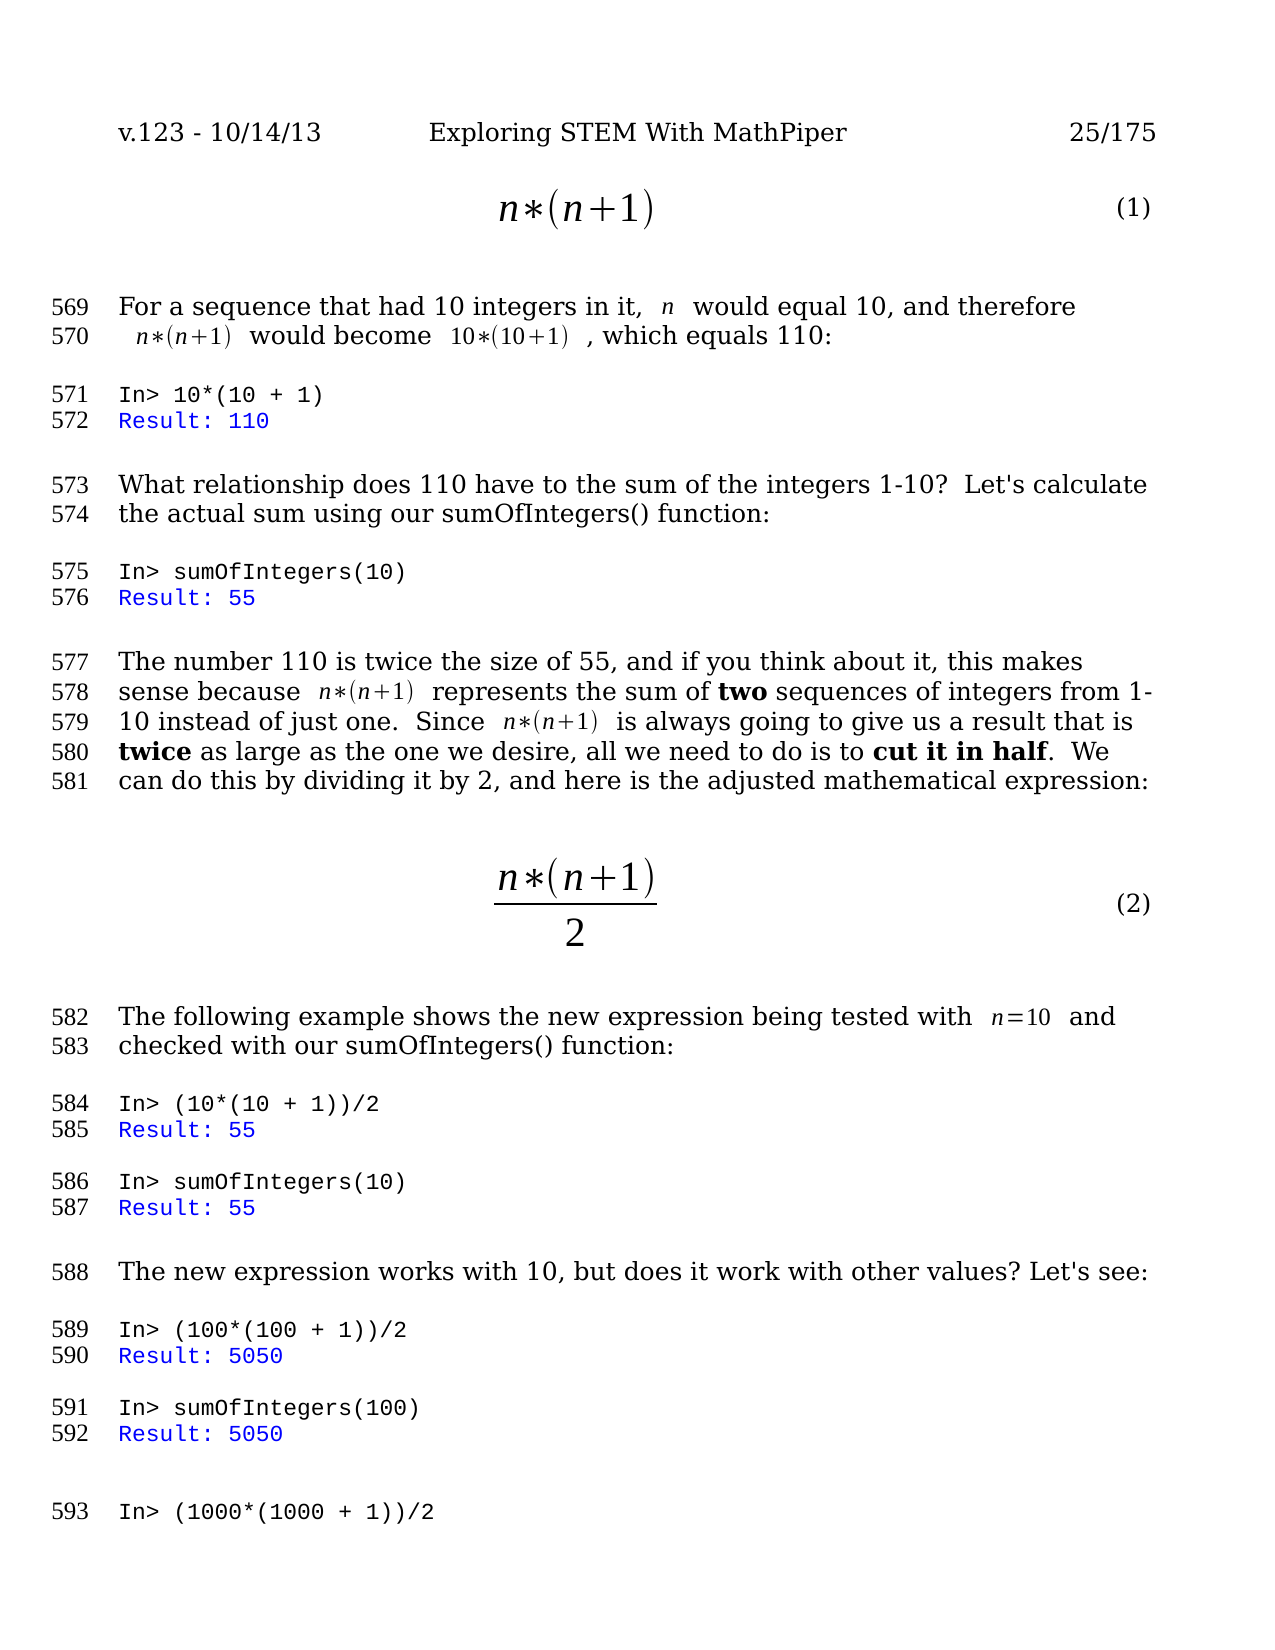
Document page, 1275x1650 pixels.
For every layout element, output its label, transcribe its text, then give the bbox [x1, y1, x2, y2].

text For a sequence that had 10 integers in it,would equal 10, and thereforewould become, which equals 110: [118, 291, 1157, 351]
text Result: 5050 [118, 1422, 1157, 1448]
table_header [118, 177, 1041, 238]
text Result: 110 [118, 409, 1157, 435]
text The number 110 is twice the size of 55, and if you think about it, this makes sense becauserepresents the sum of two sequences of integers from 1-10 instead of just one. Sinceis always going to give us a result that is twice as large as the one we desire, all we need to do is to cut it in half. We can do this by dividing it by 2, and here is the adjusted mathematical expression: [118, 647, 1157, 795]
table_header (1) [1041, 177, 1157, 238]
text What relationship does 110 have to the sum of the integers 1-10? Let's calculate the actual sum using our sumOfIntegers() function: [118, 470, 1157, 528]
table_header [118, 845, 1041, 963]
text In> 10*(10 + 1) [118, 383, 1157, 409]
text In> (10*(10 + 1))/2 [118, 1093, 1157, 1119]
text In> (100*(100 + 1))/2 [118, 1318, 1157, 1344]
text Result: 5050 [118, 1344, 1157, 1370]
text Result: 55 [118, 1119, 1157, 1144]
text The following example shows the new expression being tested withand checked with our sumOfIntegers() function: [118, 1001, 1157, 1061]
text Result: 55 [118, 1196, 1157, 1222]
text In> sumOfIntegers(10) [118, 560, 1157, 586]
text In> sumOfIntegers(10) [118, 1171, 1157, 1196]
text In> (1000*(1000 + 1))/2 [118, 1500, 1157, 1526]
table_header (2) [1041, 845, 1157, 963]
text Result: 55 [118, 586, 1157, 612]
text In> sumOfIntegers(100) [118, 1396, 1157, 1422]
text The new expression works with 10, but does it work with other values? Let's see: [118, 1257, 1157, 1286]
